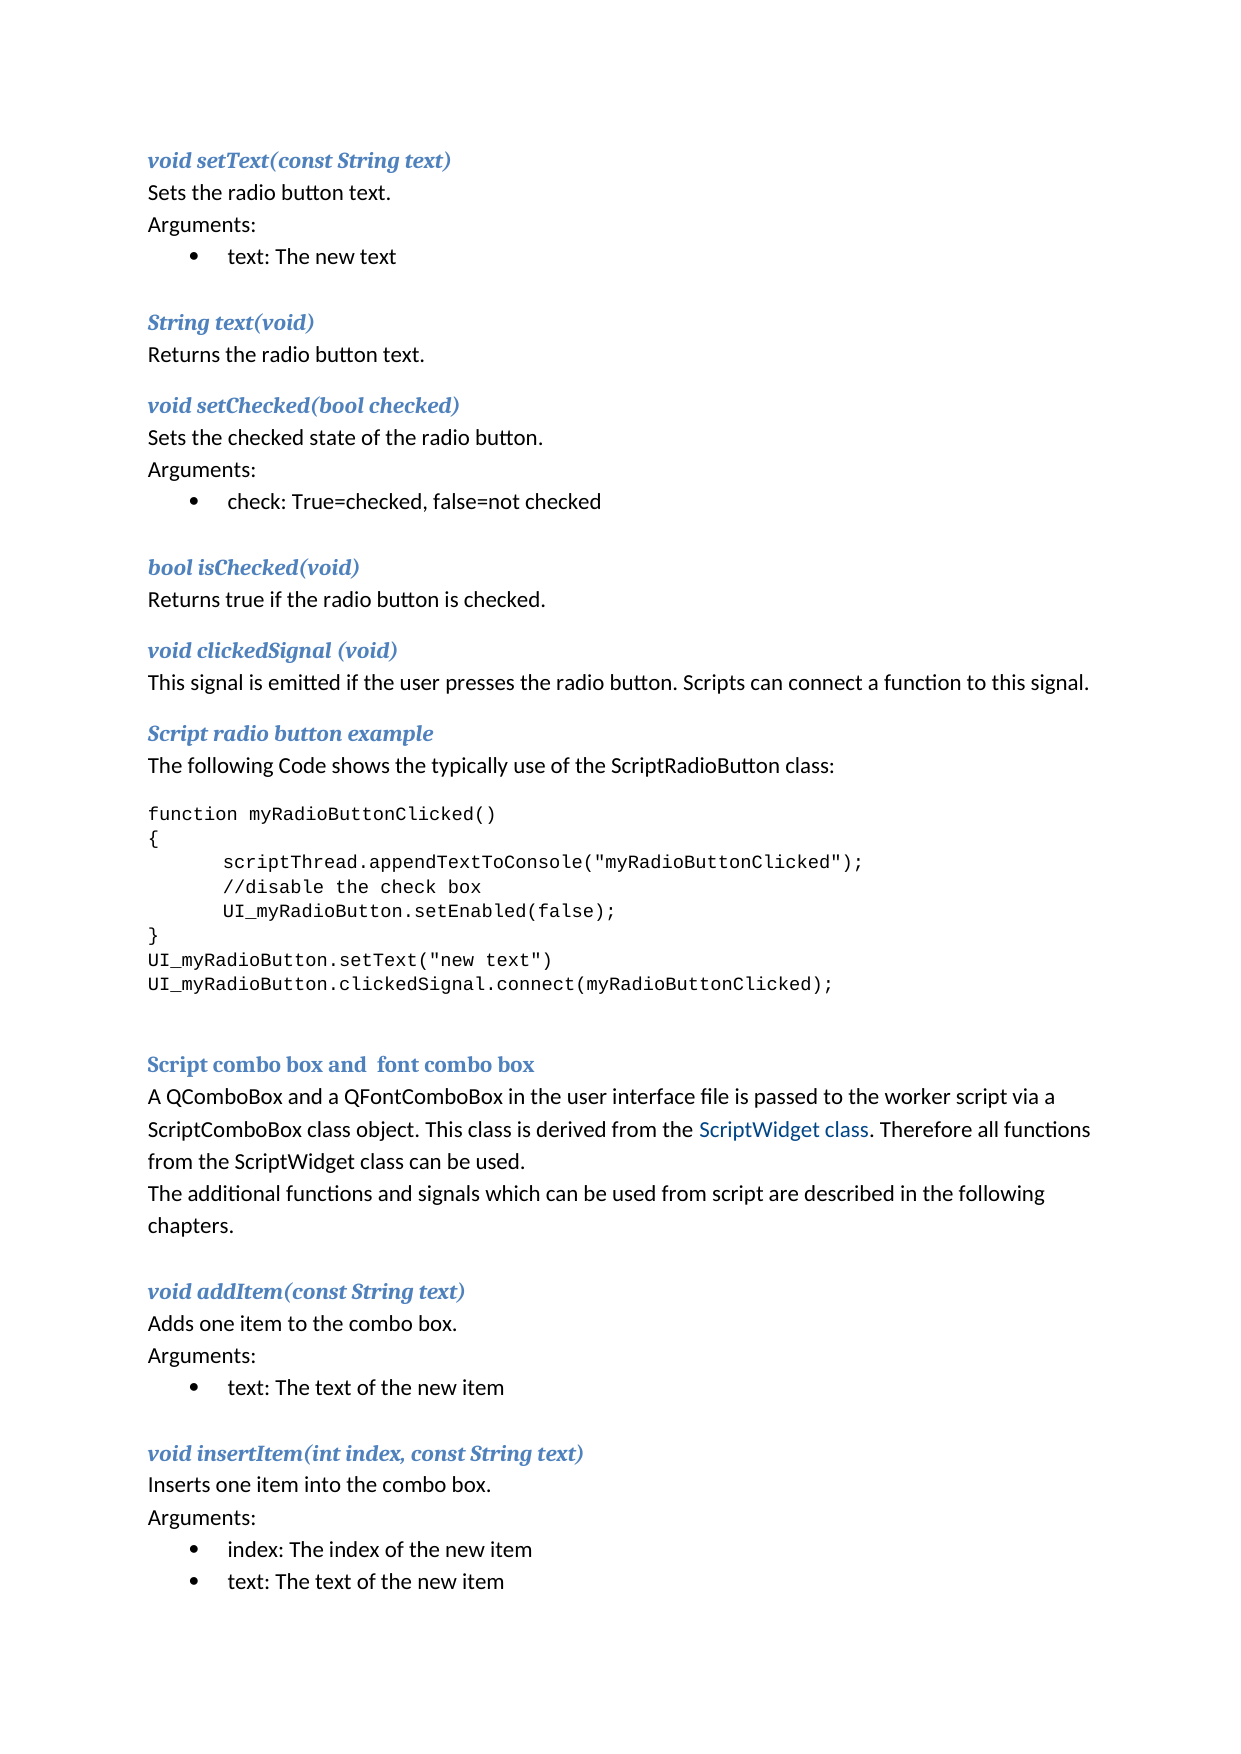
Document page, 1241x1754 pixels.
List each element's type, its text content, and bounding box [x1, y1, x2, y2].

subtitle bool isChecked(void) [148, 554, 1093, 581]
text } [148, 926, 1093, 947]
subtitle Script combo box and font combo box [148, 1052, 1093, 1079]
text Adds one item to the combo box. [148, 1309, 1093, 1337]
text Sets the radio button text. [148, 178, 1093, 206]
text The additional functions and signals which can be used from script are described in the following chapters. [148, 1179, 1093, 1239]
list text: The text of the new item [190, 1373, 1093, 1401]
text This signal is emitted if the user presses the radio button. Scripts can connect a function to this signal. [148, 668, 1093, 696]
text Returns the radio button text. [148, 340, 1093, 368]
subtitle String text(void) [148, 309, 1093, 336]
text Arguments: [148, 210, 1093, 238]
subtitle void setText(const String text) [148, 148, 1093, 174]
text UI_myRadioButton.setText("new text") [148, 951, 1093, 972]
text Sets the checked state of the radio button. [148, 423, 1093, 451]
list index: The index of the new item [190, 1535, 1093, 1563]
text Arguments: [148, 1341, 1093, 1369]
subtitle void insertItem(int index, const String text) [148, 1440, 1093, 1467]
text Arguments: [148, 1503, 1093, 1531]
text UI_myRadioButton.setEnabled(false); [148, 902, 1093, 923]
list text: The text of the new item [190, 1567, 1093, 1595]
list check: True=checked, false=not checked [190, 487, 1093, 515]
text UI_myRadioButton.clickedSignal.connect(myRadioButtonClicked); [148, 975, 1093, 996]
text { [148, 829, 1093, 850]
text function myRadioButtonClicked() [148, 804, 1093, 826]
text Returns true if the radio button is checked. [148, 585, 1093, 613]
text Inserts one item into the combo box. [148, 1471, 1093, 1499]
text A QComboBox and a QFontComboBox in the user interface file is passed to the worker script via a ScriptComboBox class object. This class is derived from the ScriptWidget class. Therefore all functions from the ScriptWidget class can be used. [148, 1082, 1093, 1175]
subtitle void setChecked(bool checked) [148, 393, 1093, 419]
subtitle void addItem(const String text) [148, 1278, 1093, 1305]
text The following Code shows the typically use of the ScriptRadioButton class: [148, 751, 1093, 779]
text scriptThread.appendTextToConsole("myRadioButtonClicked"); [148, 853, 1093, 874]
text Arguments: [148, 455, 1093, 483]
subtitle Script radio button example [148, 721, 1093, 747]
text //disable the check box [148, 877, 1093, 899]
subtitle void clickedSignal (void) [148, 638, 1093, 664]
list text: The new text [190, 242, 1093, 270]
